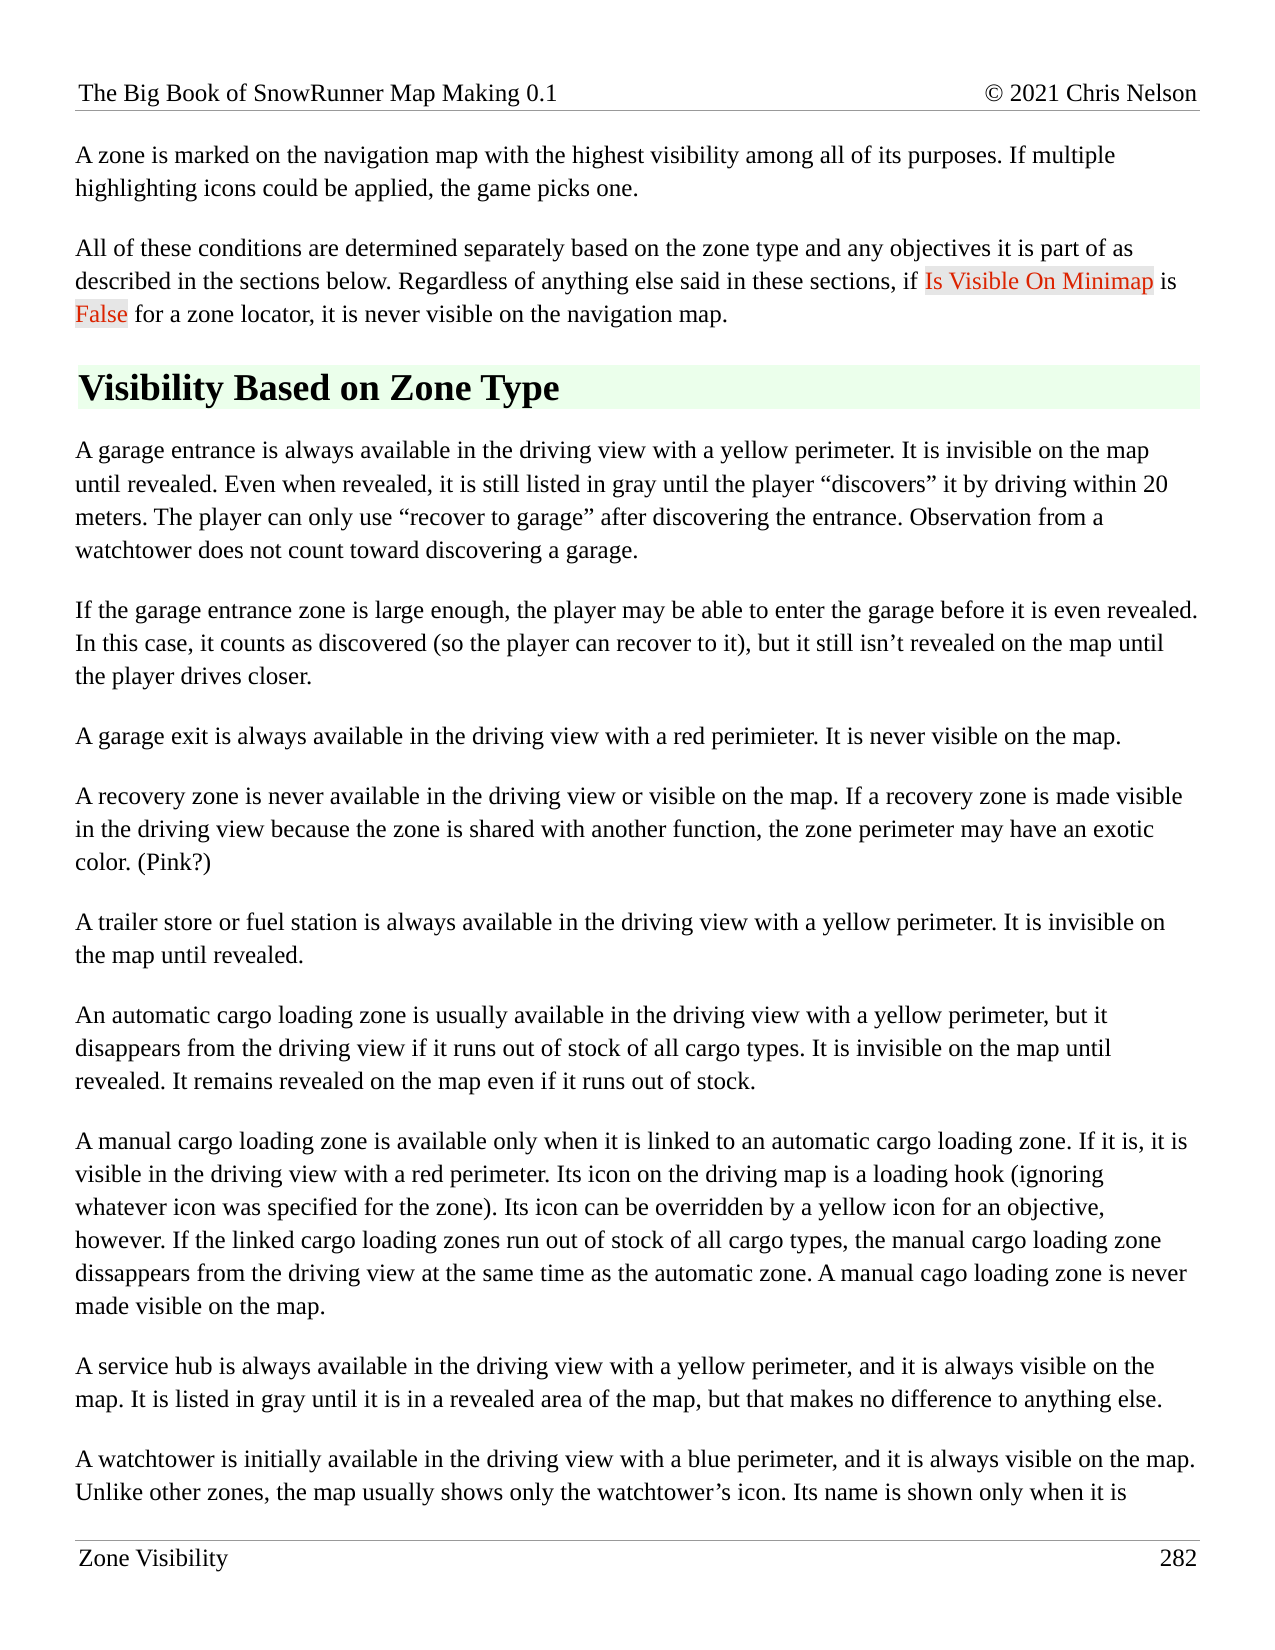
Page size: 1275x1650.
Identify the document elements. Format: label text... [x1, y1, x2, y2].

text A watchtower is initially available in the driving view with a blue perimeter, and it is always visible on the map. Unlike other zones, the map usually shows only the watchtower’s icon. Its name is shown only when it is [75, 1444, 1200, 1506]
text A service hub is always available in the driving view with a yellow perimeter, and it is always visible on the map. It is listed in gray until it is in a revealed area of the map, but that makes no difference to anything else. [75, 1351, 1200, 1413]
text A manual cargo loading zone is available only when it is linked to an automatic cargo loading zone. If it is, it is visible in the driving view with a red perimeter. Its icon on the driving map is a loading hook (ignoring whatever icon was specified for the zone). Its icon can be overridden by a yellow icon for an objective, however. If the linked cargo loading zones run out of stock of all cargo types, the manual cargo loading zone dissappears from the driving view at the same time as the automatic zone. A manual cago loading zone is never made visible on the map. [75, 1126, 1200, 1320]
text A garage entrance is always available in the driving view with a yellow perimeter. It is invisible on the map until revealed. Even when revealed, it is still listed in gray until the player “discovers” it by driving within 20 meters. The player can only use “recover to garage” after discovering the entrance. Observation from a watchtower does not count toward discovering a garage. [75, 436, 1200, 563]
text A trailer store or fuel station is always available in the driving view with a yellow perimeter. It is invisible on the map until revealed. [75, 907, 1200, 968]
text A garage exit is always available in the driving view with a red perimieter. It is never visible on the map. [75, 721, 1200, 749]
text A recovery zone is never available in the driving view or visible on the map. If a recovery zone is made visible in the driving view because the zone is shared with another function, the zone perimeter may have an exotic color. (Pink?) [75, 781, 1200, 876]
subtitle Visibility Based on Zone Type [78, 365, 1200, 409]
text If the garage entrance zone is large enough, the player may be able to enter the garage before it is even revealed. In this case, it counts as discovered (so the player can recover to it), but it still isn’t revealed on the map until the player drives closer. [75, 595, 1200, 689]
text All of these conditions are determined separately based on the zone type and any objectives it is part of as described in the sections below. Regardless of anything else said in these sections, if Is Visible On Minimap is False for a zone locator, it is never visible on the navigation map. [75, 233, 1200, 328]
text A zone is marked on the navigation map with the highest visibility among all of its purposes. If multiple highlighting icons could be applied, the game picks one. [75, 140, 1200, 202]
text An automatic cargo loading zone is usually available in the driving view with a yellow perimeter, but it disappears from the driving view if it runs out of stock of all cargo types. It is invisible on the map until revealed. It remains revealed on the map even if it runs out of stock. [75, 1000, 1200, 1094]
